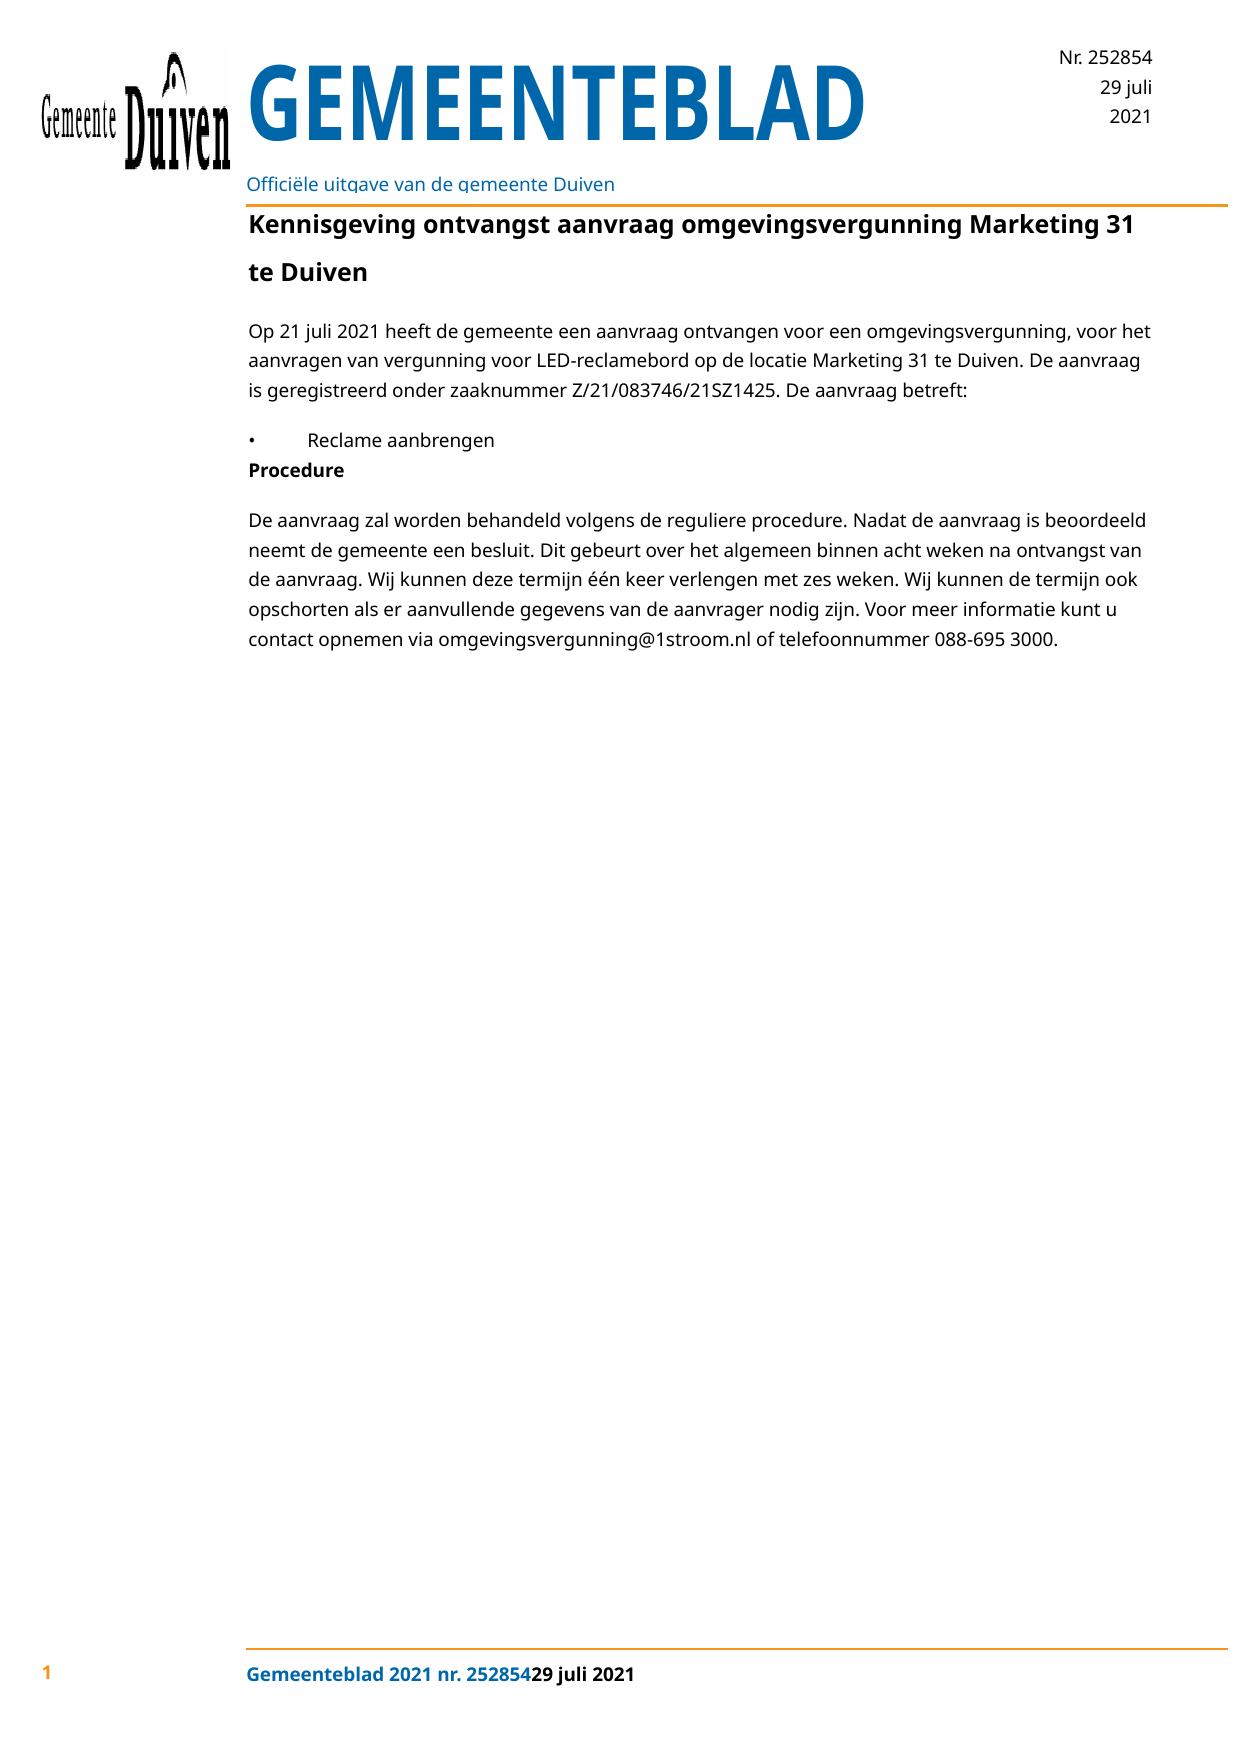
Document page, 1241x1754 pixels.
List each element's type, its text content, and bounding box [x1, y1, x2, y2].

text Procedure [248, 457, 1152, 483]
text De aanvraag zal worden behandeld volgens de reguliere procedure. Nadat de aanvraag is beoordeeld neemt de gemeente een besluit. Dit gebeurt over het algemeen binnen acht weken na ontvangst van de aanvraag. Wij kunnen deze termijn één keer verlengen met zes weken. Wij kunnen de termijn ook opschorten als er aanvullende gegevens van de aanvrager nodig zijn. Voor meer informatie kunt u contact opnemen via omgevingsvergunning@1stroom.nl of telefoonnummer 088-695 3000. [248, 507, 1152, 652]
text Op 21 juli 2021 heeft de gemeente een aanvraag ontvangen voor een omgevingsvergunning, voor het aanvragen van vergunning voor LED-reclamebord op de locatie Marketing 31 te Duiven. De aanvraag is geregistreerd onder zaaknummer Z/21/083746/21SZ1425. De aanvraag betreft: [248, 318, 1152, 403]
text Kennisgeving ontvangst aanvraag omgevingsvergunning Marketing 31 te Duiven [248, 207, 1152, 288]
list Reclame aanbrengen [248, 427, 1152, 453]
picture [41, 47, 231, 172]
